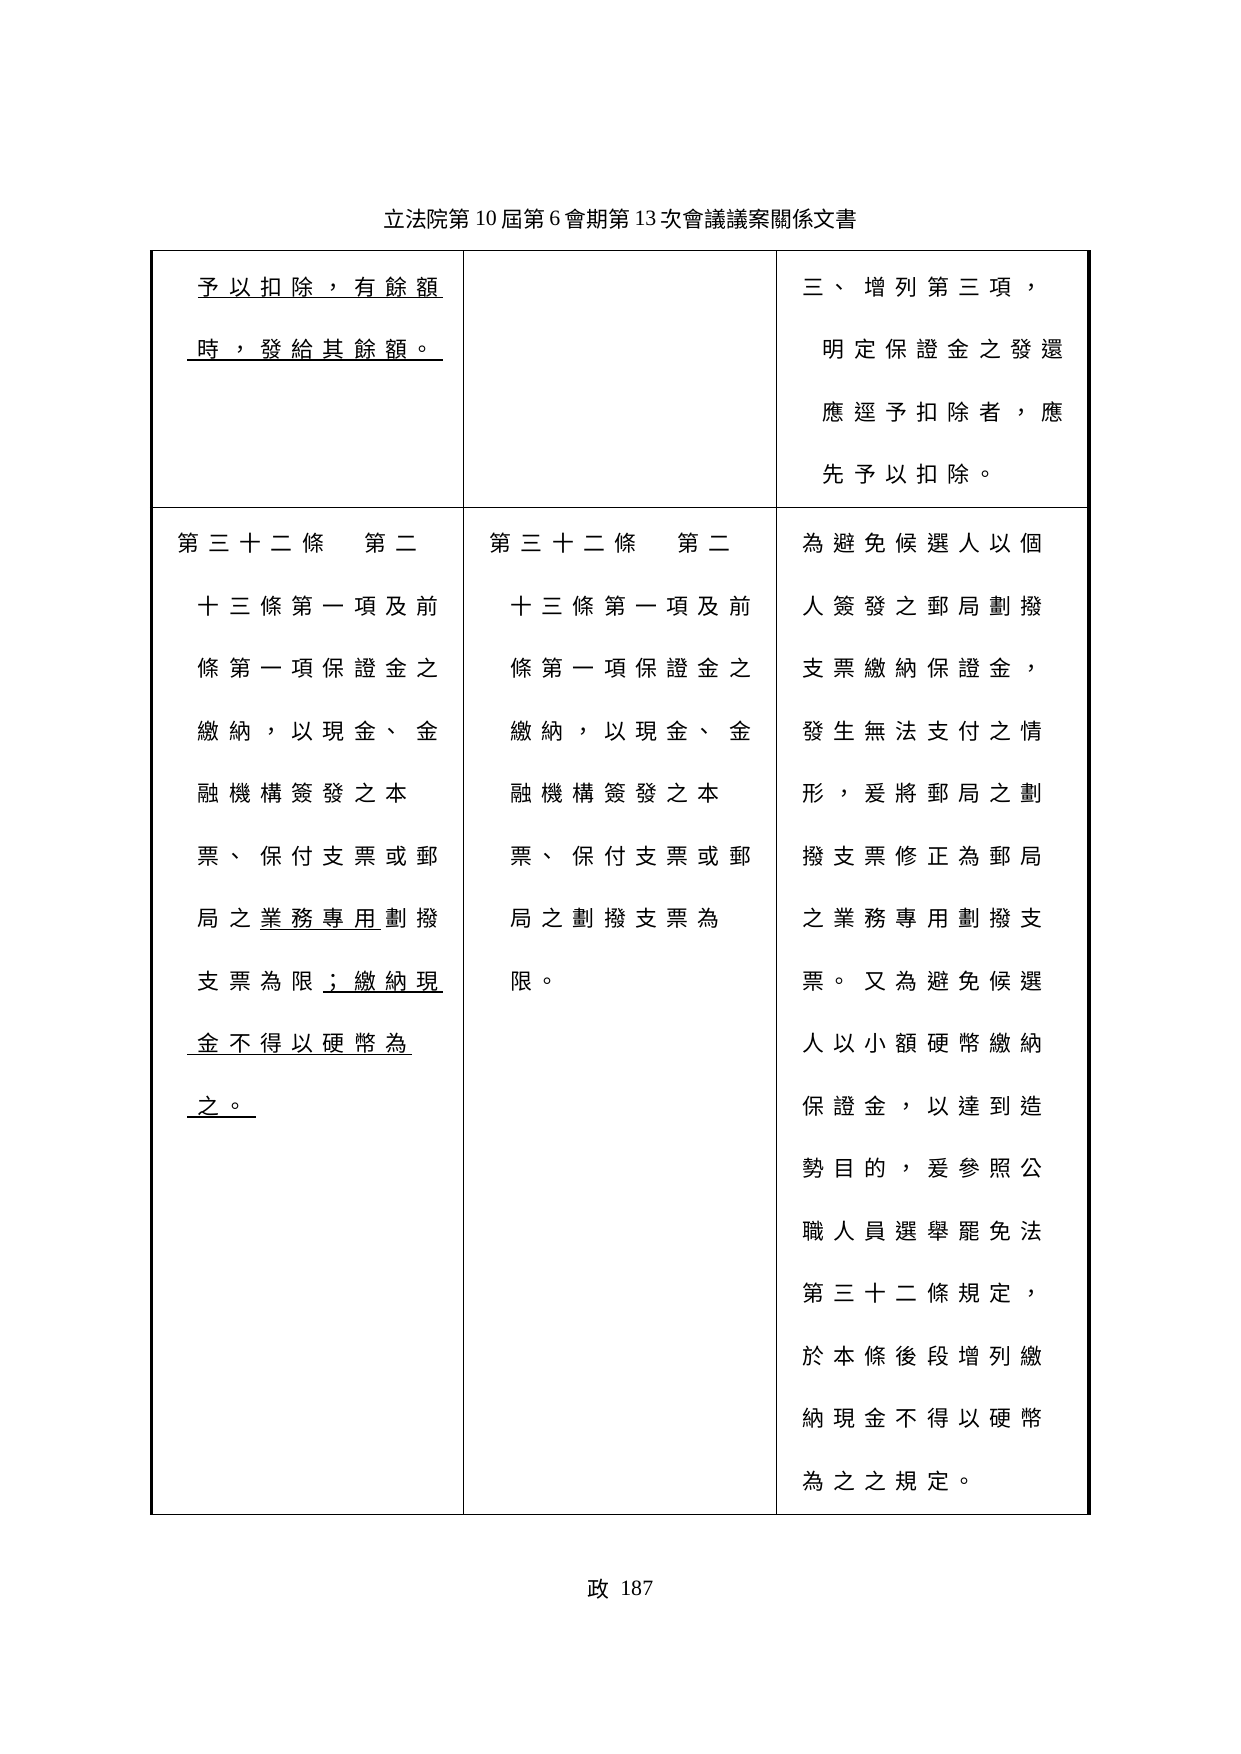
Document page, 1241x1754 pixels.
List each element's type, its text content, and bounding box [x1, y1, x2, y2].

table_cell 三、增列第三項，明定保證金之發還應逕予扣除者，應先予以扣除。 [777, 251, 1087, 507]
table_cell 為避免候選人以個人簽發之郵局劃撥支票繳納保證金，發生無法支付之情形，爰將郵局之劃撥支票修正為郵局之業務專用劃撥支票。又為避免候選人以小額硬幣繳納保證金，以達到造勢目的，爰參照公職人員選舉罷免法第三十二條規定，於本條後段增列繳納現金不得以硬幣為之之規定。 [777, 508, 1087, 1514]
table_cell 第三十二條 第二十三條第一項及前條第一項保證金之繳納，以現金、金融機構簽發之本票、保付支票或郵局之業務專用劃撥支票為限；繳納現金不得以硬幣為之。 [153, 508, 463, 1514]
table_cell 予以扣除，有餘額時，發給其餘額。 [153, 251, 463, 507]
table_cell [464, 251, 776, 507]
table_cell 第三十二條 第二十三條第一項及前條第一項保證金之繳納，以現金、金融機構簽發之本票、保付支票或郵局之劃撥支票為限。 [464, 508, 776, 1514]
